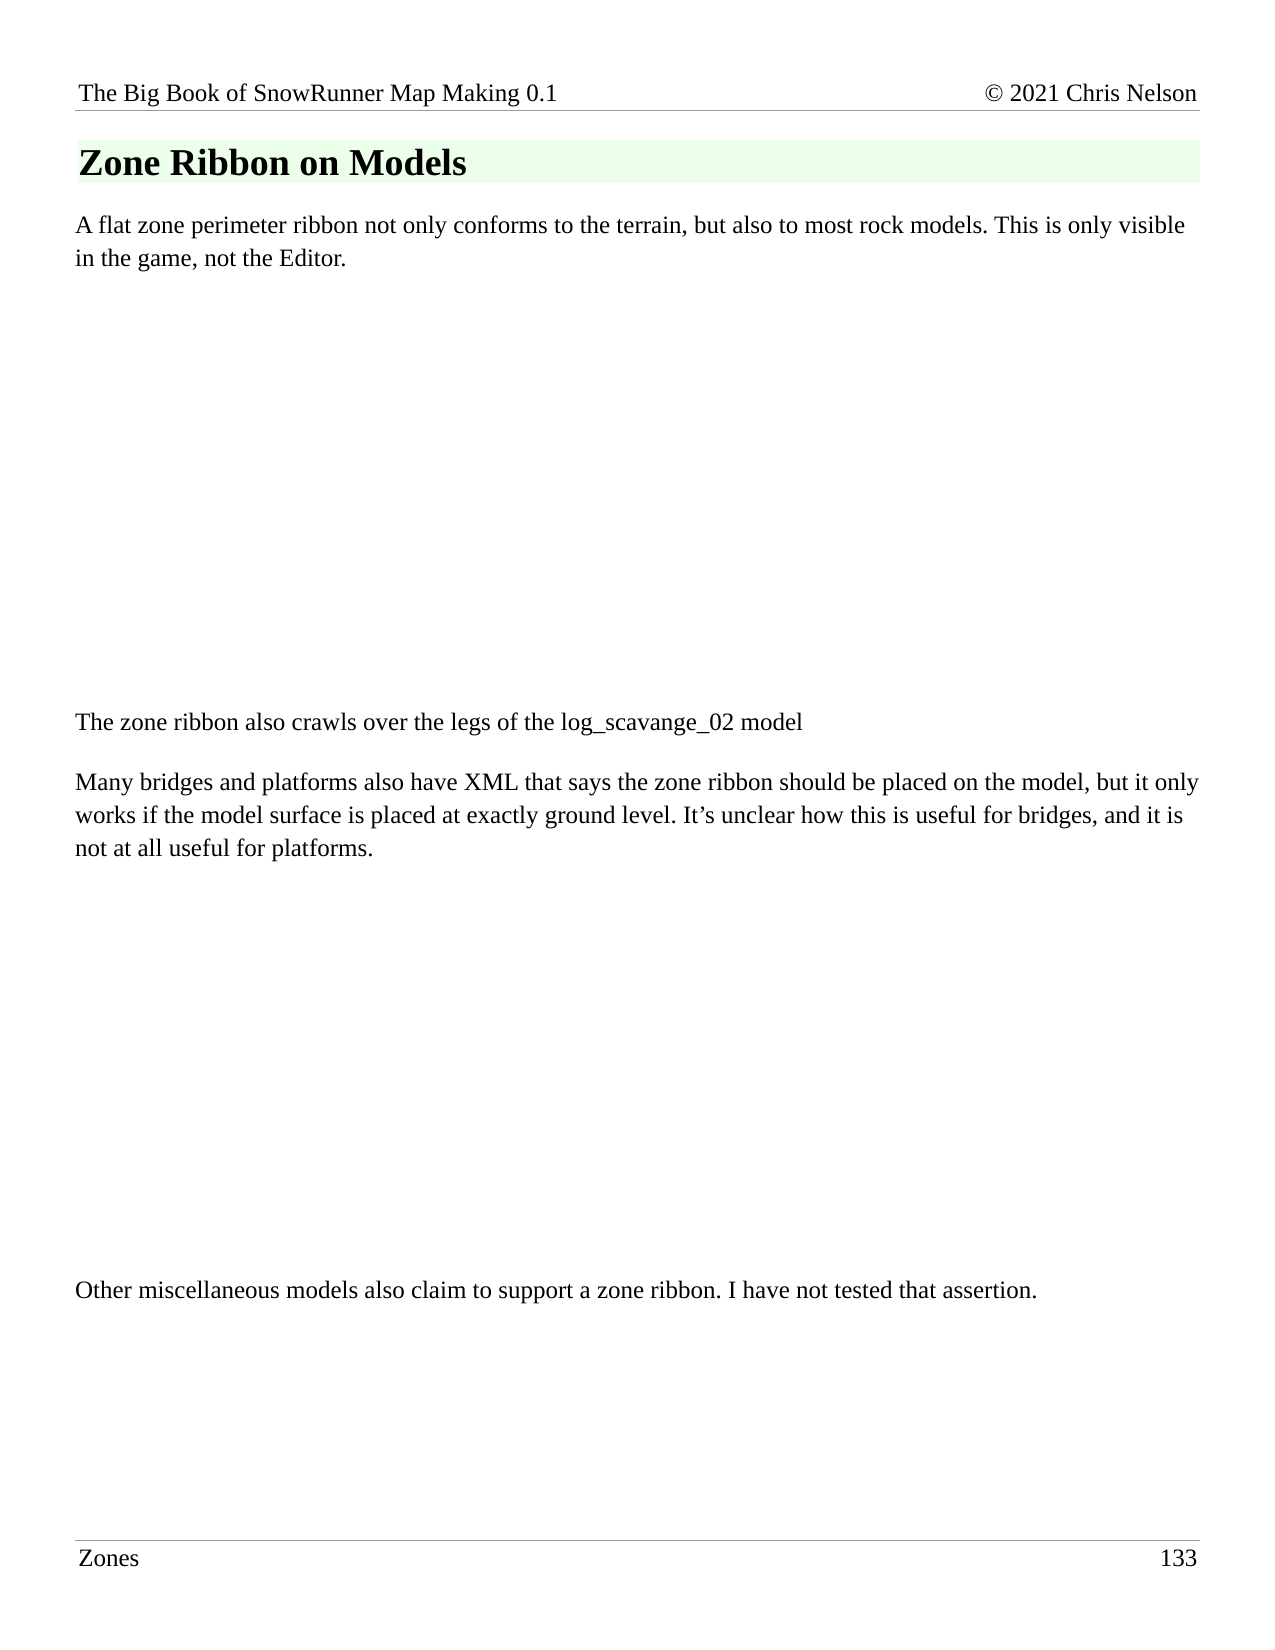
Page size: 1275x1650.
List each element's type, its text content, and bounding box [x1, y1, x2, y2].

text A flat zone perimeter ribbon not only conforms to the terrain, but also to most rock models. This is only visible in the game, not the Editor. [75, 211, 1200, 272]
text Other miscellaneous models also claim to support a zone ribbon. I have not tested that assertion. [75, 1275, 1200, 1303]
text Many bridges and platforms also have XML that says the zone ribbon should be placed on the model, but it only works if the model surface is placed at exactly ground level. It’s unclear how this is useful for bridges, and it is not at all useful for platforms. [75, 767, 1200, 862]
text The zone ribbon also crawls over the legs of the log_scavange_02 model [75, 707, 1200, 736]
subtitle Zone Ribbon on Models [78, 140, 1200, 183]
